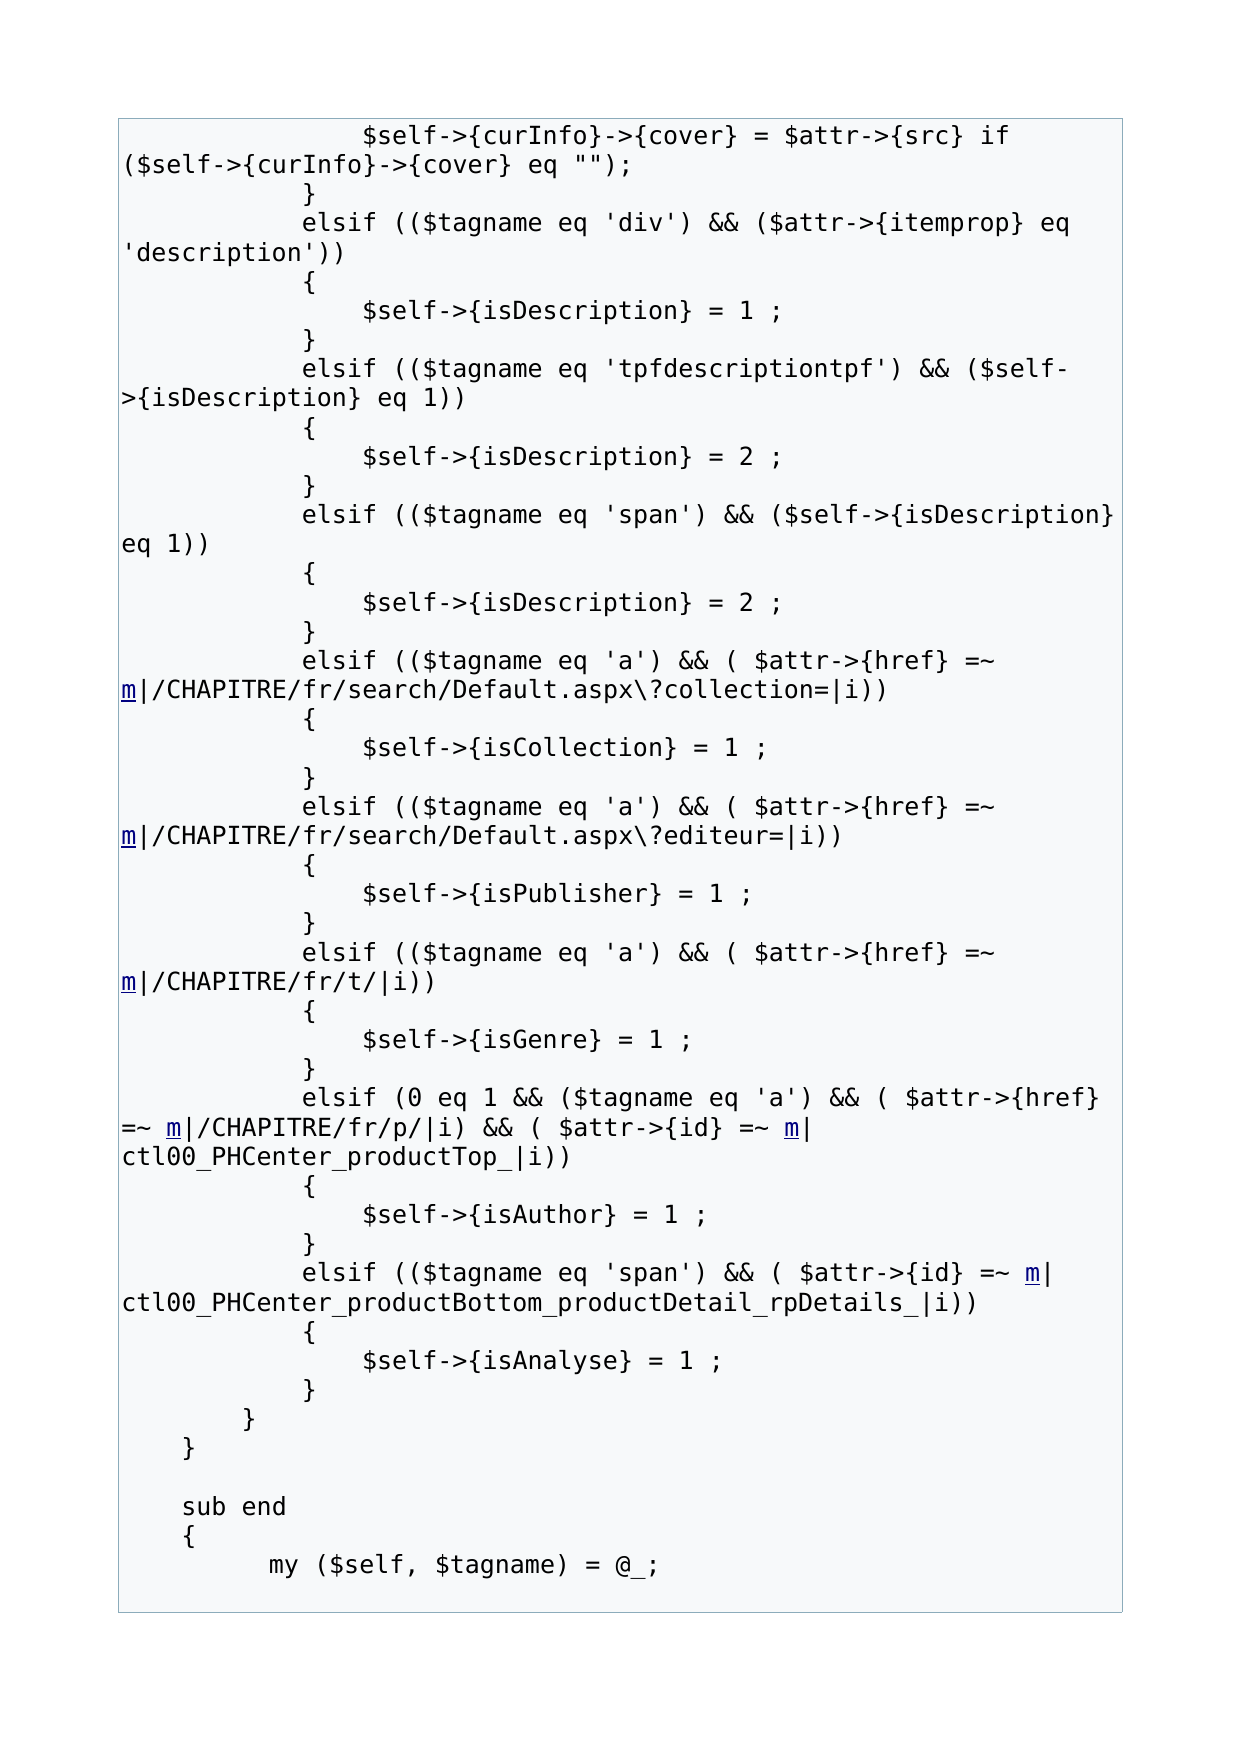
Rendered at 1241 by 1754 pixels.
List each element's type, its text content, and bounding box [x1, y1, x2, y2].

table_header $self->{curInfo}->{cover} = $attr->{src} if ($self->{curInfo}->{cover} eq ""); } elsif (($tagname eq 'div') && ($attr->{itemprop} eq 'description')) { $self->{isDescription} = 1 ; } elsif (($tagname eq 'tpfdescriptiontpf') && ($self->{isDescription} eq 1)) { $self->{isDescription} = 2 ; } elsif (($tagname eq 'span') && ($self->{isDescription} eq 1)) { $self->{isDescription} = 2 ; } elsif (($tagname eq 'a') && ( $attr->{href} =~ m|/CHAPITRE/fr/search/Default.aspx\?collection=|i)) { $self->{isCollection} = 1 ; } elsif (($tagname eq 'a') && ( $attr->{href} =~ m|/CHAPITRE/fr/search/Default.aspx\?editeur=|i)) { $self->{isPublisher} = 1 ; } elsif (($tagname eq 'a') && ( $attr->{href} =~ m|/CHAPITRE/fr/t/|i)) { $self->{isGenre} = 1 ; } elsif (0 eq 1 && ($tagname eq 'a') && ( $attr->{href} =~ m|/CHAPITRE/fr/p/|i) && ( $attr->{id} =~ m|ctl00_PHCenter_productTop_|i)) { $self->{isAuthor} = 1 ; } elsif (($tagname eq 'span') && ( $attr->{id} =~ m|ctl00_PHCenter_productBottom_productDetail_rpDetails_|i)) { $self->{isAnalyse} = 1 ; } } } sub end { my ($self, $tagname) = @_; [119, 119, 1122, 1612]
